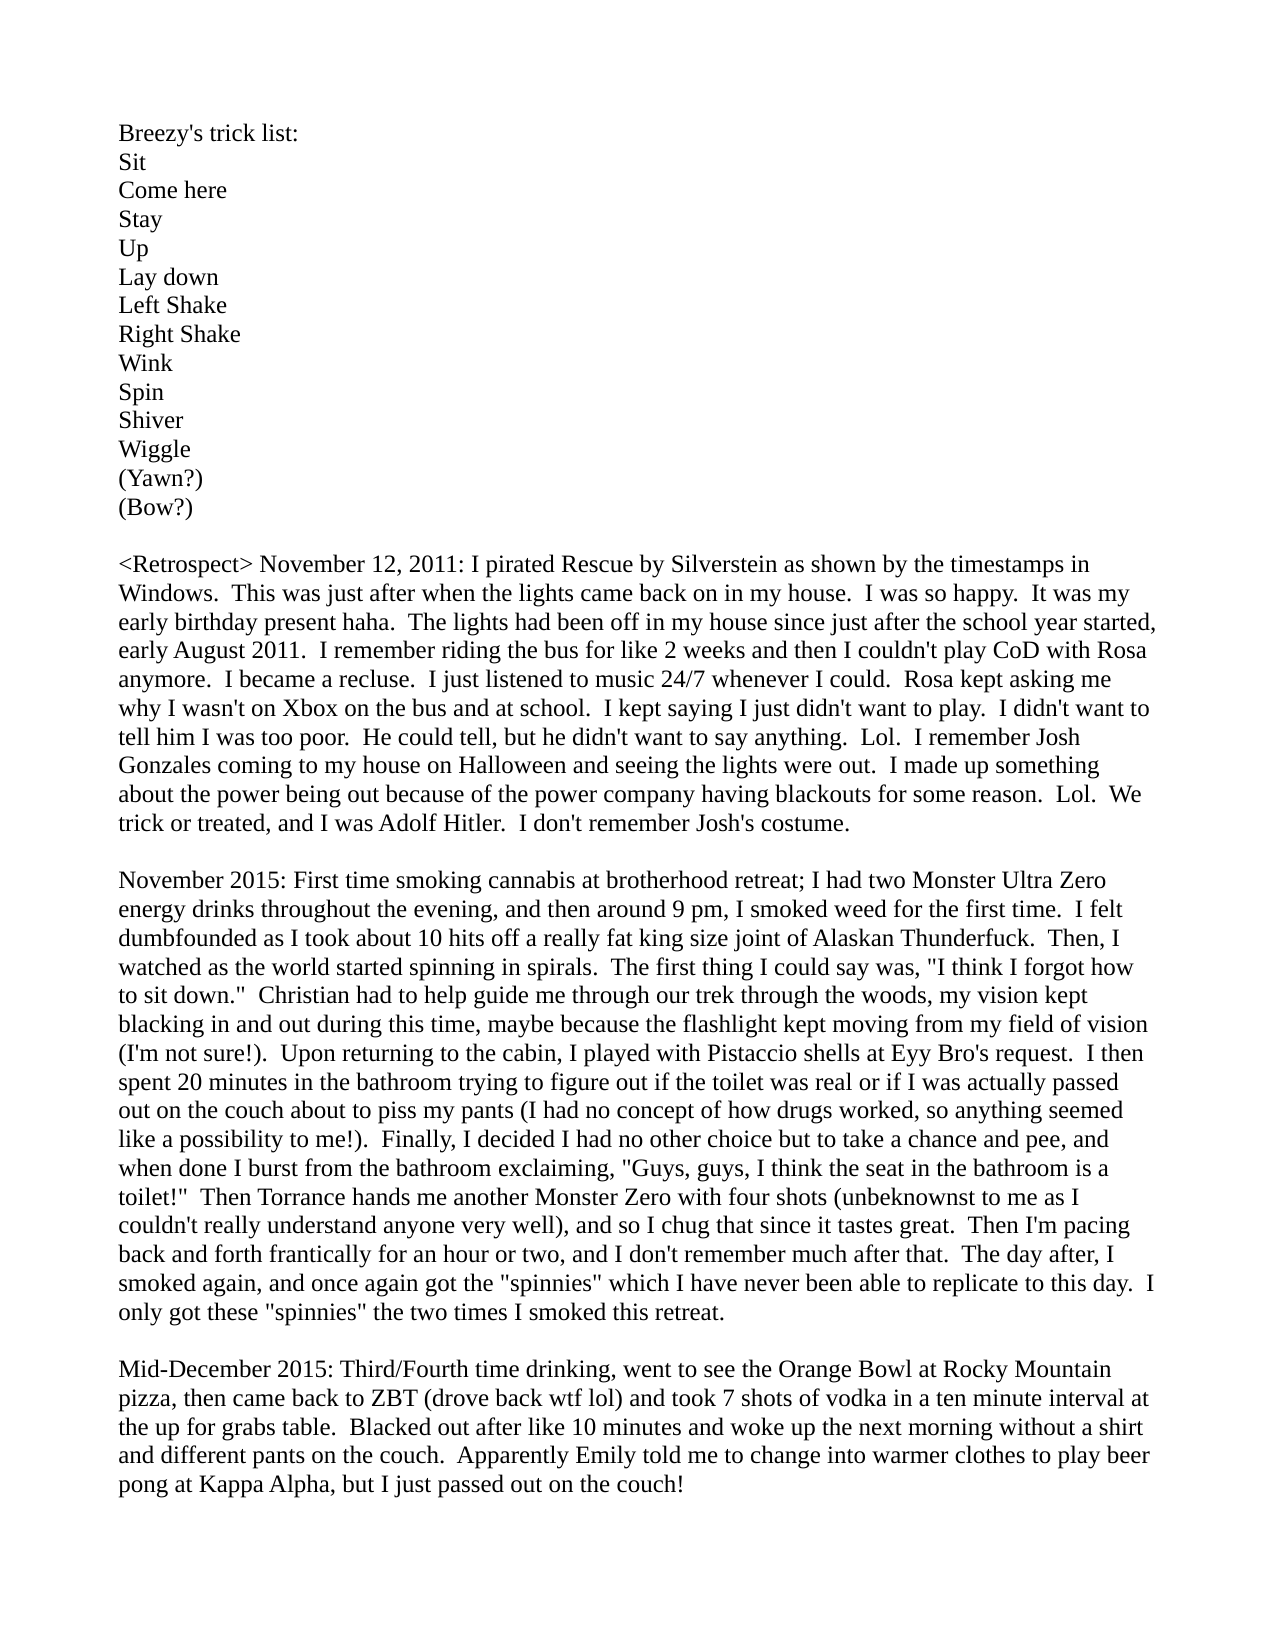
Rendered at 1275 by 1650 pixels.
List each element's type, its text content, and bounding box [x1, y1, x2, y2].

text Shiver [118, 406, 1157, 434]
text (Bow?) [118, 492, 1157, 521]
text Right Shake [118, 319, 1157, 348]
text Left Shake [118, 291, 1157, 319]
text Lay down [118, 262, 1157, 291]
text Wiggle [118, 434, 1157, 463]
text (Yawn?) [118, 463, 1157, 492]
text <Retrospect> November 12, 2011: I pirated Rescue by Silverstein as shown by the timestamps in Windows. This was just after when the lights came back on in my house. I was so happy. It was my early birthday present haha. The lights had been off in my house since just after the school year started, early August 2011. I remember riding the bus for like 2 weeks and then I couldn't play CoD with Rosa anymore. I became a recluse. I just listened to music 24/7 whenever I could. Rosa kept asking me why I wasn't on Xbox on the bus and at school. I kept saying I just didn't want to play. I didn't want to tell him I was too poor. He could tell, but he didn't want to say anything. Lol. I remember Josh Gonzales coming to my house on Halloween and seeing the lights were out. I made up something about the power being out because of the power company having blackouts for some reason. Lol. We trick or treated, and I was Adolf Hitler. I don't remember Josh's costume. [118, 549, 1157, 837]
text Spin [118, 377, 1157, 406]
text Mid-December 2015: Third/Fourth time drinking, went to see the Orange Bowl at Rocky Mountain pizza, then came back to ZBT (drove back wtf lol) and took 7 shots of vodka in a ten minute interval at the up for grabs table. Blacked out after like 10 minutes and woke up the next morning without a shirt and different pants on the couch. Apparently Emily told me to change into warmer clothes to play beer pong at Kappa Alpha, but I just passed out on the couch! [118, 1354, 1157, 1498]
text Up [118, 233, 1157, 262]
text Breezy's trick list: [118, 118, 1157, 147]
text Sit [118, 147, 1157, 176]
text November 2015: First time smoking cannabis at brotherhood retreat; I had two Monster Ultra Zero energy drinks throughout the evening, and then around 9 pm, I smoked weed for the first time. I felt dumbfounded as I took about 10 hits off a really fat king size joint of Alaskan Thunderfuck. Then, I watched as the world started spinning in spirals. The first thing I could say was, "I think I forgot how to sit down." Christian had to help guide me through our trek through the woods, my vision kept blacking in and out during this time, maybe because the flashlight kept moving from my field of vision (I'm not sure!). Upon returning to the cabin, I played with Pistaccio shells at Eyy Bro's request. I then spent 20 minutes in the bathroom trying to figure out if the toilet was real or if I was actually passed out on the couch about to piss my pants (I had no concept of how drugs worked, so anything seemed like a possibility to me!). Finally, I decided I had no other choice but to take a chance and pee, and when done I burst from the bathroom exclaiming, "Guys, guys, I think the seat in the bathroom is a toilet!" Then Torrance hands me another Monster Zero with four shots (unbeknownst to me as I couldn't really understand anyone very well), and so I chug that since it tastes great. Then I'm pacing back and forth frantically for an hour or two, and I don't remember much after that. The day after, I smoked again, and once again got the "spinnies" which I have never been able to replicate to this day. I only got these "spinnies" the two times I smoked this retreat. [118, 866, 1157, 1326]
text Wink [118, 348, 1157, 377]
text Come here [118, 176, 1157, 204]
text Stay [118, 204, 1157, 233]
